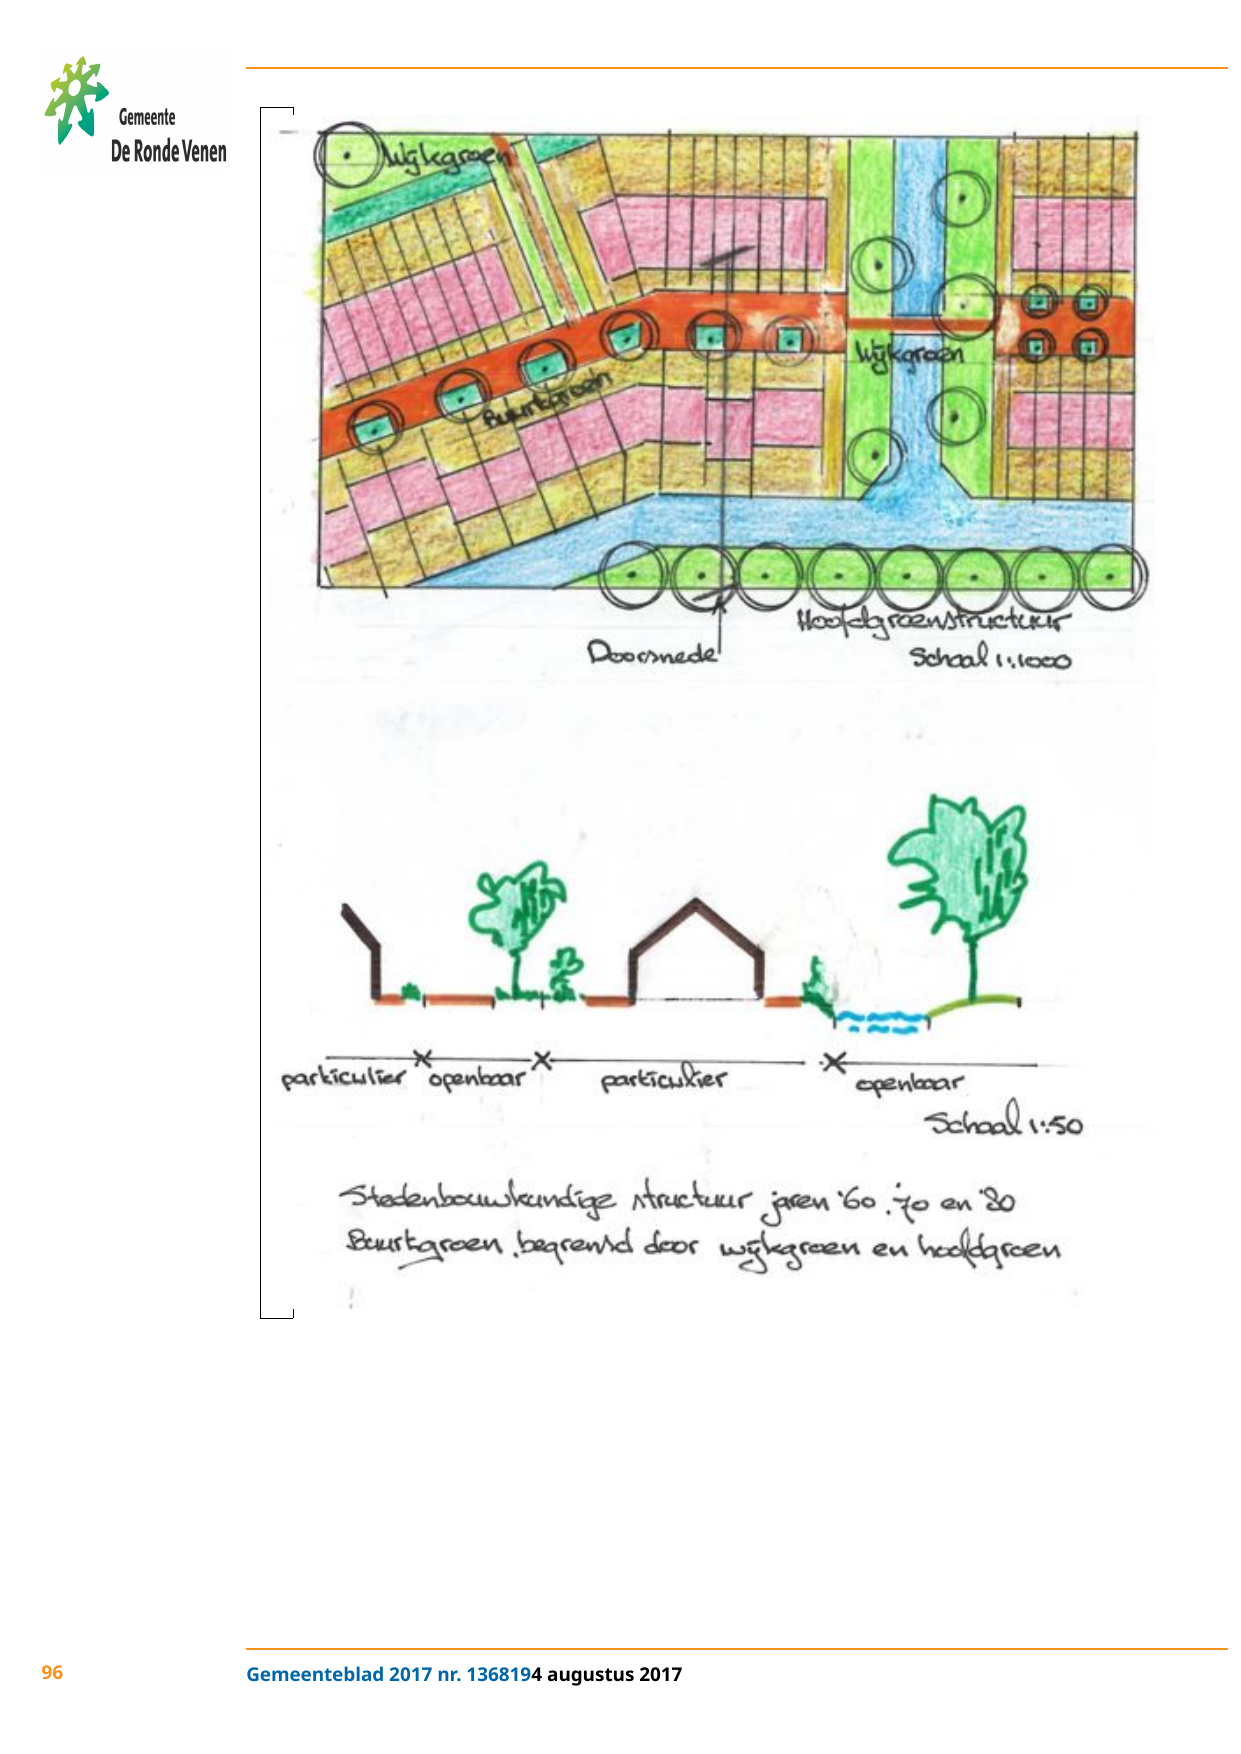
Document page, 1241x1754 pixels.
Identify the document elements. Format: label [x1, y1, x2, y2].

picture [41, 47, 231, 172]
picture [268, 115, 1155, 1309]
